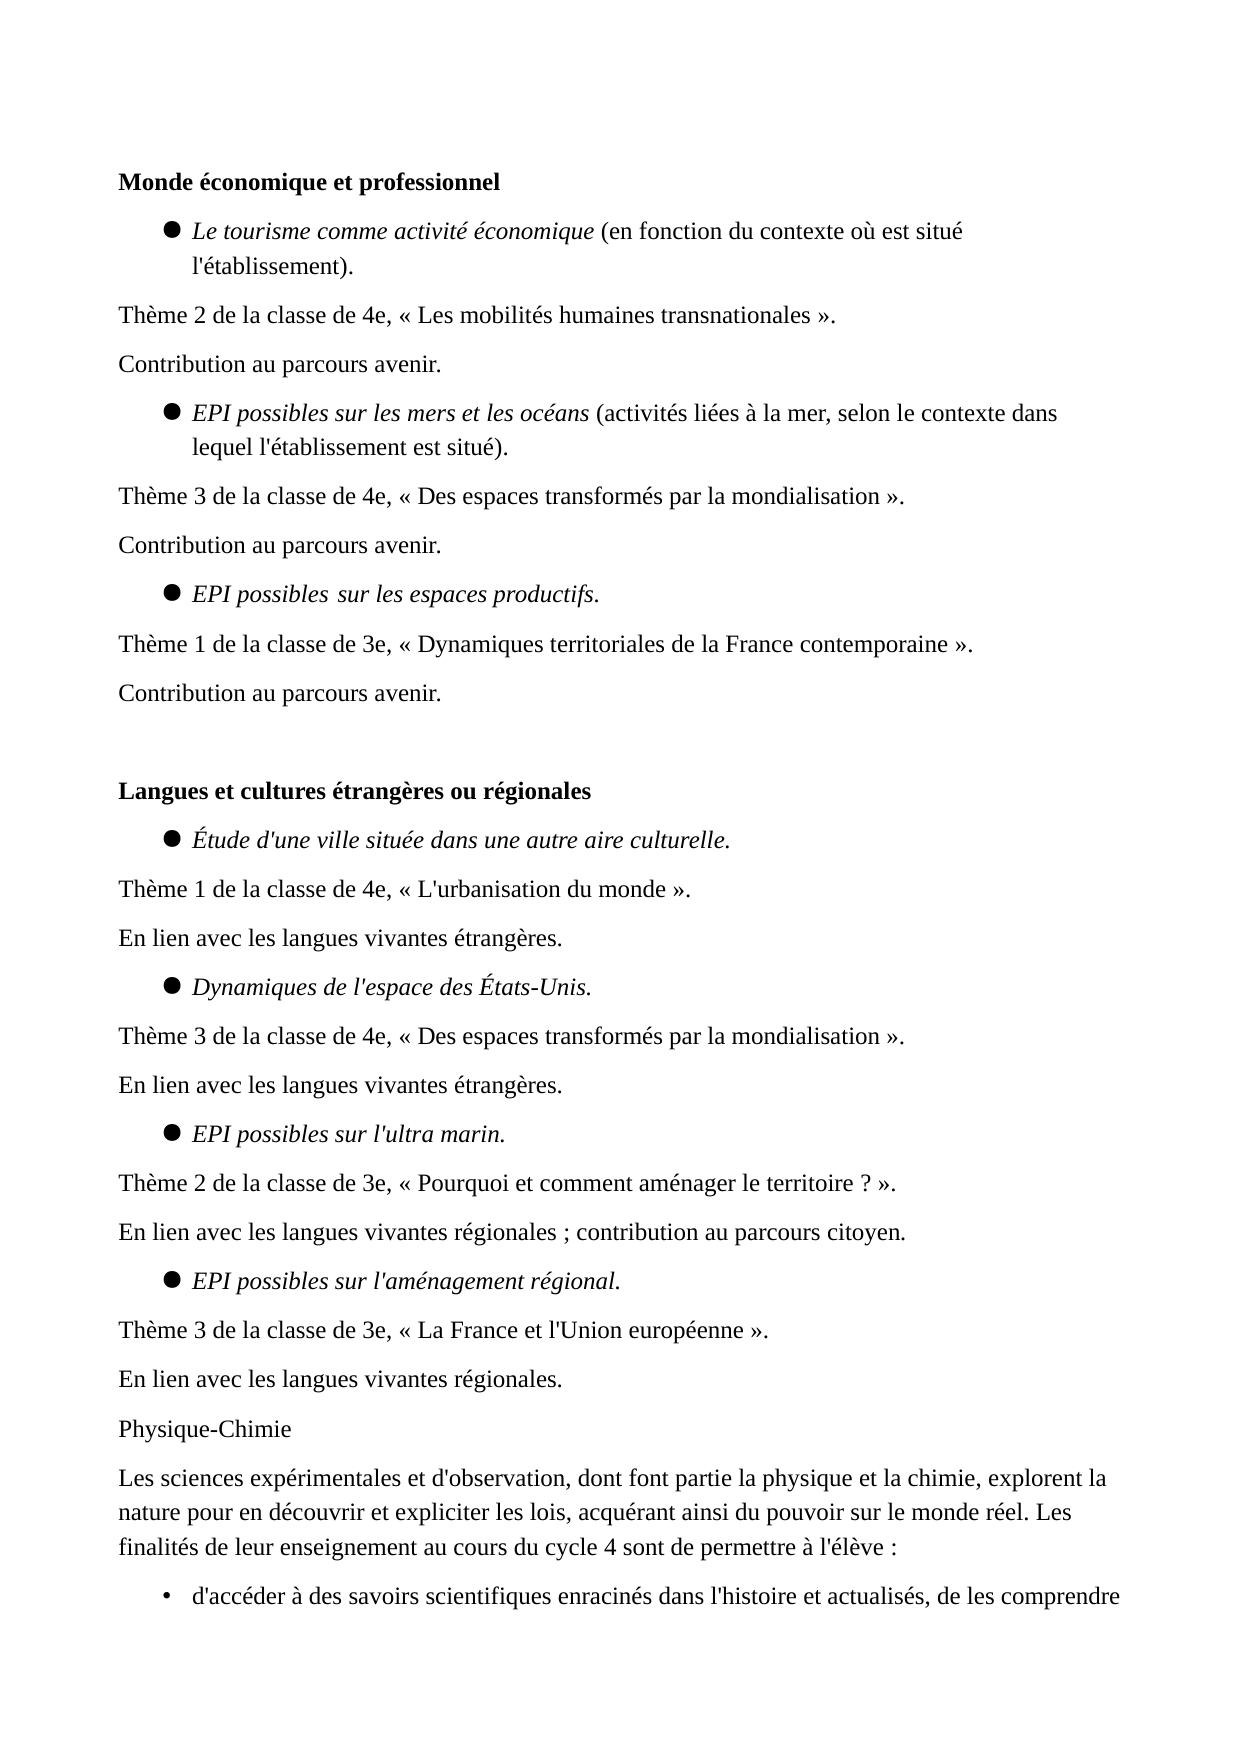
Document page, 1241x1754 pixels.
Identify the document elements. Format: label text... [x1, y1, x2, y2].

text Thème 3 de la classe de 4e, « Des espaces transformés par la mondialisation ». [118, 1021, 1122, 1050]
text Langues et cultures étrangères ou régionales [118, 776, 1122, 804]
text Thème 3 de la classe de 4e, « Des espaces transformés par la mondialisation ». [118, 481, 1122, 510]
text Thème 1 de la classe de 4e, « L'urbanisation du monde ». [118, 874, 1122, 903]
text Contribution au parcours avenir. [118, 678, 1122, 706]
list Étude d'une ville située dans une autre aire culturelle. [162, 825, 1122, 854]
list EPI possibles sur les espaces productifs. [162, 579, 1122, 608]
text Thème 3 de la classe de 3e, « La France et l'Union européenne ». [118, 1316, 1122, 1344]
text Physique-Chimie [118, 1414, 1122, 1442]
text En lien avec les langues vivantes étrangères. [118, 1070, 1122, 1099]
text Les sciences expérimentales et d'observation, dont font partie la physique et la chimie, explorent la nature pour en découvrir et expliciter les lois, acquérant ainsi du pouvoir sur le monde réel. Les finalités de leur enseignement au cours du cycle 4 sont de permettre à l'élève : [118, 1463, 1122, 1560]
list EPI possibles sur les mers et les océans (activités liées à la mer, selon le contexte dans lequel l'établissement est situé). [162, 398, 1122, 461]
list Dynamiques de l'espace des États-Unis. [162, 972, 1122, 1001]
text En lien avec les langues vivantes régionales ; contribution au parcours citoyen. [118, 1217, 1122, 1246]
list Le tourisme comme activité économique (en fonction du contexte où est situé l'établissement). [162, 216, 1122, 279]
list d'accéder à des savoirs scientifiques enracinés dans l'histoire et actualisés, de les comprendre [162, 1581, 1122, 1609]
text Thème 1 de la classe de 3e, « Dynamiques territoriales de la France contemporaine ». [118, 629, 1122, 657]
text Contribution au parcours avenir. [118, 349, 1122, 378]
text Thème 2 de la classe de 3e, « Pourquoi et comment aménager le territoire ? ». [118, 1168, 1122, 1197]
text En lien avec les langues vivantes étrangères. [118, 923, 1122, 952]
list EPI possibles sur l'ultra marin. [162, 1119, 1122, 1148]
text Contribution au parcours avenir. [118, 531, 1122, 559]
text En lien avec les langues vivantes régionales. [118, 1364, 1122, 1393]
list EPI possibles sur l'aménagement régional. [162, 1266, 1122, 1295]
text Thème 2 de la classe de 4e, « Les mobilités humaines transnationales ». [118, 300, 1122, 328]
text Monde économique et professionnel [118, 167, 1122, 196]
